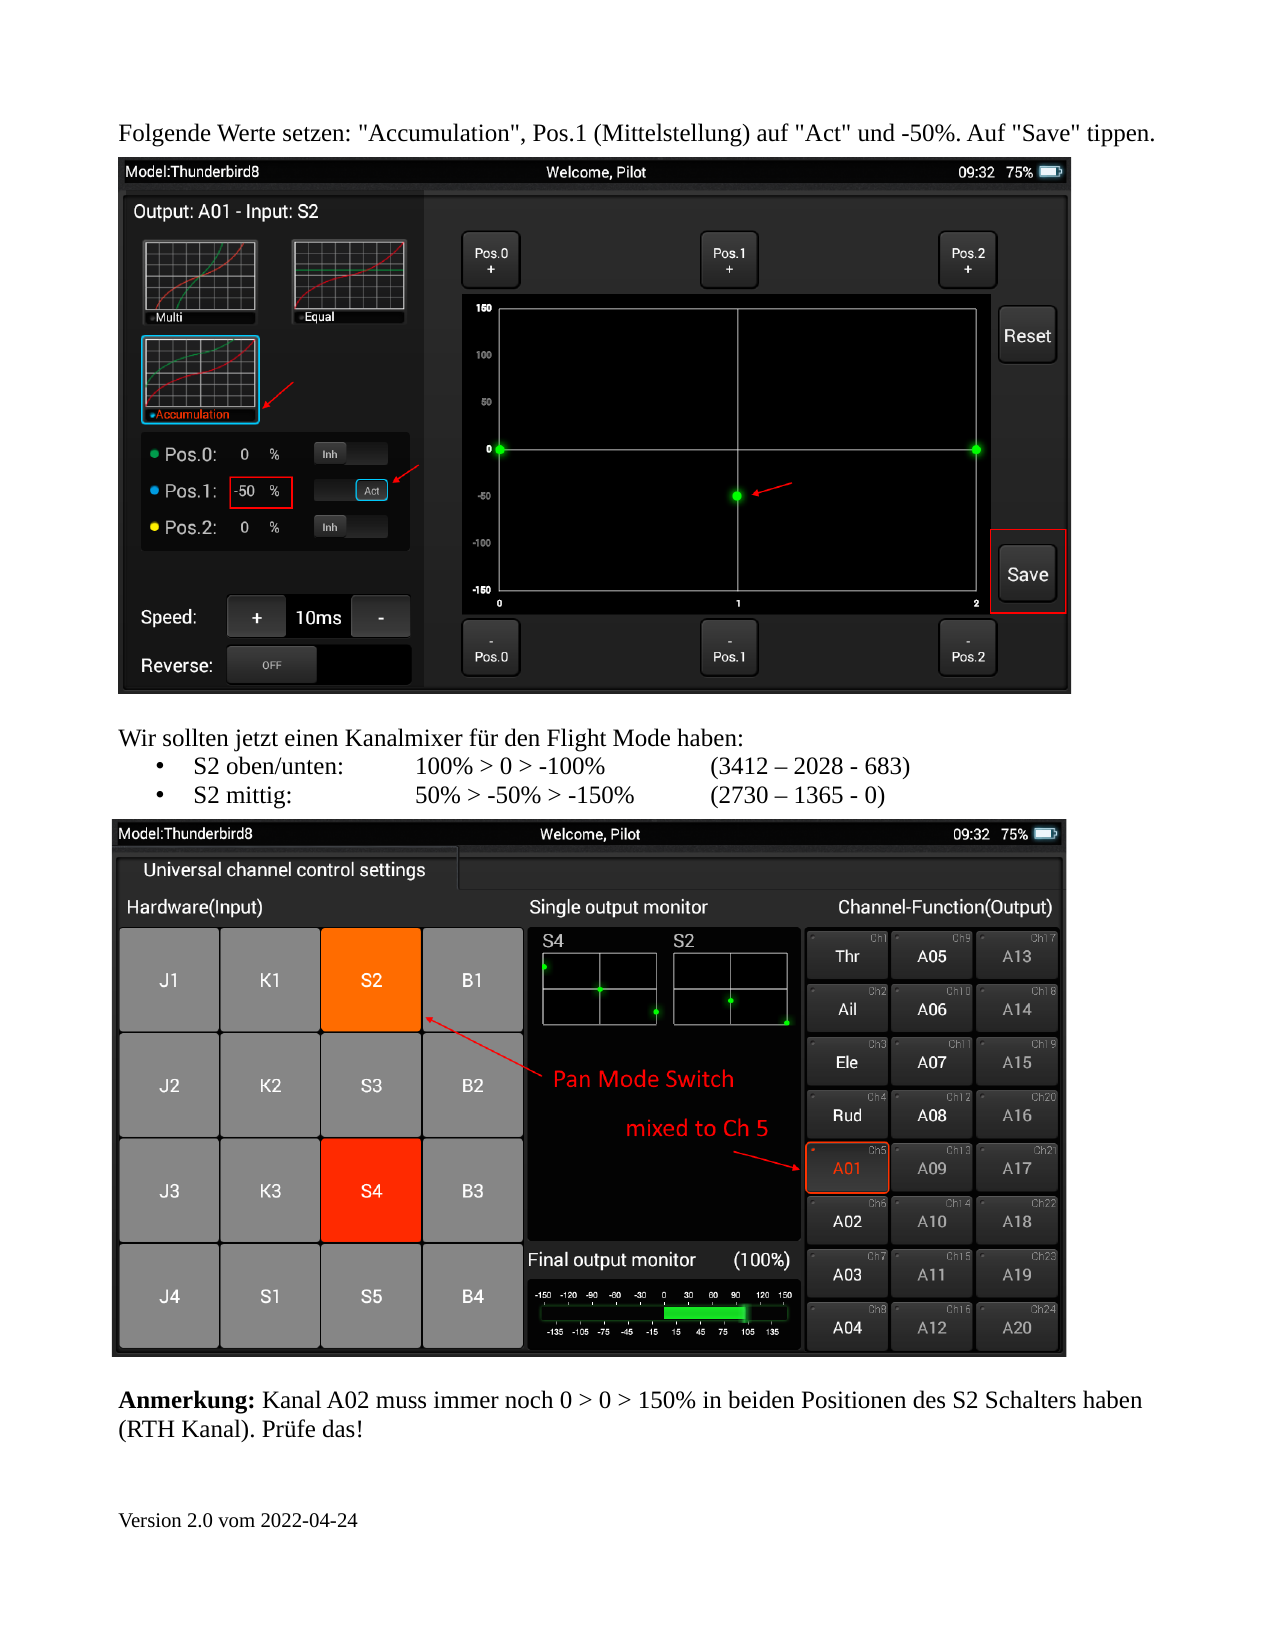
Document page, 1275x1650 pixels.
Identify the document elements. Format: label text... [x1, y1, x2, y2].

picture [111, 819, 1067, 1357]
text Folgende Werte setzen: "Accumulation", Pos.1 (Mittelstellung) auf "Act" und -50%. Auf "Save" tippen. [118, 118, 1157, 147]
text Wir sollten jetzt einen Kanalmixer für den Flight Mode haben: [118, 723, 1157, 751]
list S2 oben/unten: 100% > 0 > -100% (3412 – 2028 - 683) [156, 751, 1157, 780]
picture [118, 157, 1072, 694]
text Anmerkung: Kanal A02 muss immer noch 0 > 0 > 150% in beiden Positionen des S2 Schalters haben (RTH Kanal). Prüfe das! [118, 1385, 1157, 1443]
list S2 mittig: 50% > -50% > -150% (2730 – 1365 - 0) [156, 780, 1157, 809]
